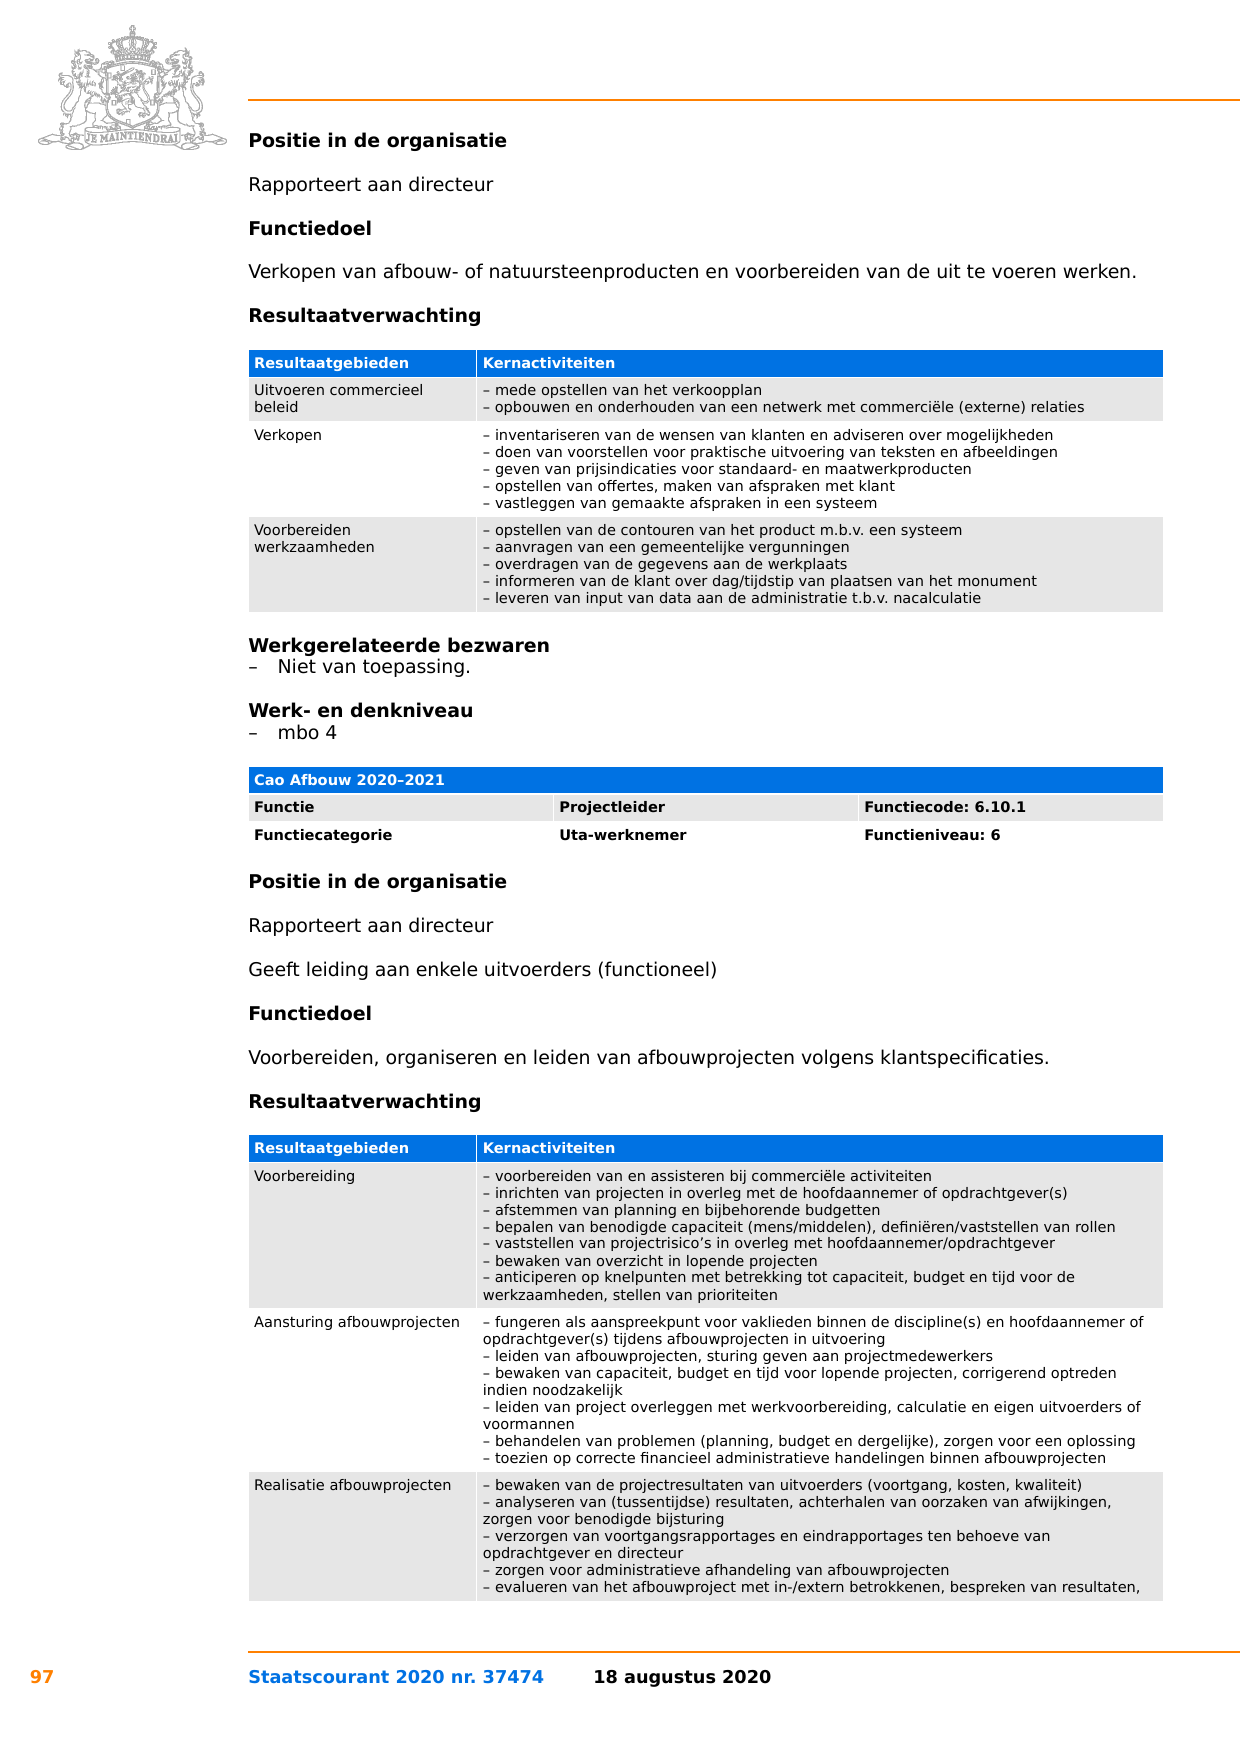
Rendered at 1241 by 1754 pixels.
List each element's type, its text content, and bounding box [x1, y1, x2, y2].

text – Niet van toepassing. [248, 656, 1163, 678]
text Geeft leiding aan enkele uitvoerders (functioneel) [248, 959, 1163, 981]
table_cell – bewaken van de projectresultaten van uitvoerders (voortgang, kosten, kwaliteit) – analyseren van (tussentijdse) resultaten, achterhalen van oorzaken van afwijkingen, zorgen voor benodigde bijsturing – verzorgen van voortgangsrapportages en eindrapportages ten behoeve van opdrachtgever en directeur – zorgen voor administratieve afhandeling van afbouwprojecten – evalueren van het afbouwproject met in-/extern betrokkenen, bespreken van resultaten, [477, 1472, 1163, 1601]
table_cell Functiecode: 6.10.1 [859, 795, 1163, 821]
table_header Cao Afbouw 2020–2021 [249, 767, 1163, 793]
subtitle Functiedoel [248, 1003, 1163, 1025]
text Voorbereiden, organiseren en leiden van afbouwprojecten volgens klantspecificaties. [248, 1047, 1163, 1069]
table_header Kernactiviteiten [477, 350, 1163, 377]
table_cell Voorbereiden werkzaamheden [249, 517, 476, 612]
table_cell Realisatie afbouwprojecten [249, 1472, 476, 1601]
table_cell – fungeren als aanspreekpunt voor vaklieden binnen de discipline(s) en hoofdaannemer of opdrachtgever(s) tijdens afbouwprojecten in uitvoering – leiden van afbouwprojecten, sturing geven aan projectmedewerkers – bewaken van capaciteit, budget en tijd voor lopende projecten, corrigerend optreden indien noodzakelijk – leiden van project overleggen met werkvoorbereiding, calculatie en eigen uitvoerders of voormannen – behandelen van problemen (planning, budget en dergelijke), zorgen voor een oplossing – toezien op correcte financieel administratieve handelingen binnen afbouwprojecten [477, 1309, 1163, 1471]
subtitle Positie in de organisatie [248, 871, 1163, 893]
table_cell Functieniveau: 6 [859, 822, 1163, 848]
table_cell Uta-werknemer [554, 822, 858, 848]
table_cell Projectleider [554, 795, 858, 821]
text Rapporteert aan directeur [248, 174, 1163, 196]
table_cell – inventariseren van de wensen van klanten en adviseren over mogelijkheden – doen van voorstellen voor praktische uitvoering van teksten en afbeeldingen – geven van prijsindicaties voor standaard- en maatwerkproducten – opstellen van offertes, maken van afspraken met klant – vastleggen van gemaakte afspraken in een systeem [477, 422, 1163, 516]
table_cell Verkopen [249, 422, 476, 516]
table_cell Functie [249, 795, 553, 821]
table_cell Voorbereiding [249, 1163, 476, 1308]
table_cell – mede opstellen van het verkoopplan – opbouwen en onderhouden van een netwerk met commerciële (externe) relaties [477, 378, 1163, 421]
subtitle Resultaatverwachting [248, 305, 1163, 327]
subtitle Positie in de organisatie [248, 130, 1163, 152]
table_cell – opstellen van de contouren van het product m.b.v. een systeem – aanvragen van een gemeentelijke vergunningen – overdragen van de gegevens aan de werkplaats – informeren van de klant over dag/tijdstip van plaatsen van het monument – leveren van input van data aan de administratie t.b.v. nacalculatie [477, 517, 1163, 612]
table_header Resultaatgebieden [249, 350, 476, 377]
picture [38, 25, 227, 150]
text Verkopen van afbouw- of natuursteenproducten en voorbereiden van de uit te voeren werken. [248, 261, 1163, 283]
table_cell – voorbereiden van en assisteren bij commerciële activiteiten – inrichten van projecten in overleg met de hoofdaannemer of opdrachtgever(s) – afstemmen van planning en bijbehorende budgetten – bepalen van benodigde capaciteit (mens/middelen), definiëren/vaststellen van rollen – vaststellen van projectrisico’s in overleg met hoofdaannemer/opdrachtgever – bewaken van overzicht in lopende projecten – anticiperen op knelpunten met betrekking tot capaciteit, budget en tijd voor de werkzaamheden, stellen van prioriteiten [477, 1163, 1163, 1308]
table_cell Functiecategorie [249, 822, 553, 848]
text Rapporteert aan directeur [248, 915, 1163, 937]
text – mbo 4 [248, 722, 1163, 744]
subtitle Functiedoel [248, 218, 1163, 239]
subtitle Resultaatverwachting [248, 1091, 1163, 1112]
table_cell Uitvoeren commercieel beleid [249, 378, 476, 421]
subtitle Werk- en denkniveau [248, 700, 1163, 722]
subtitle Werkgerelateerde bezwaren [248, 634, 1163, 656]
table_header Resultaatgebieden [249, 1135, 476, 1162]
table_cell Aansturing afbouwprojecten [249, 1309, 476, 1471]
table_header Kernactiviteiten [477, 1135, 1163, 1162]
